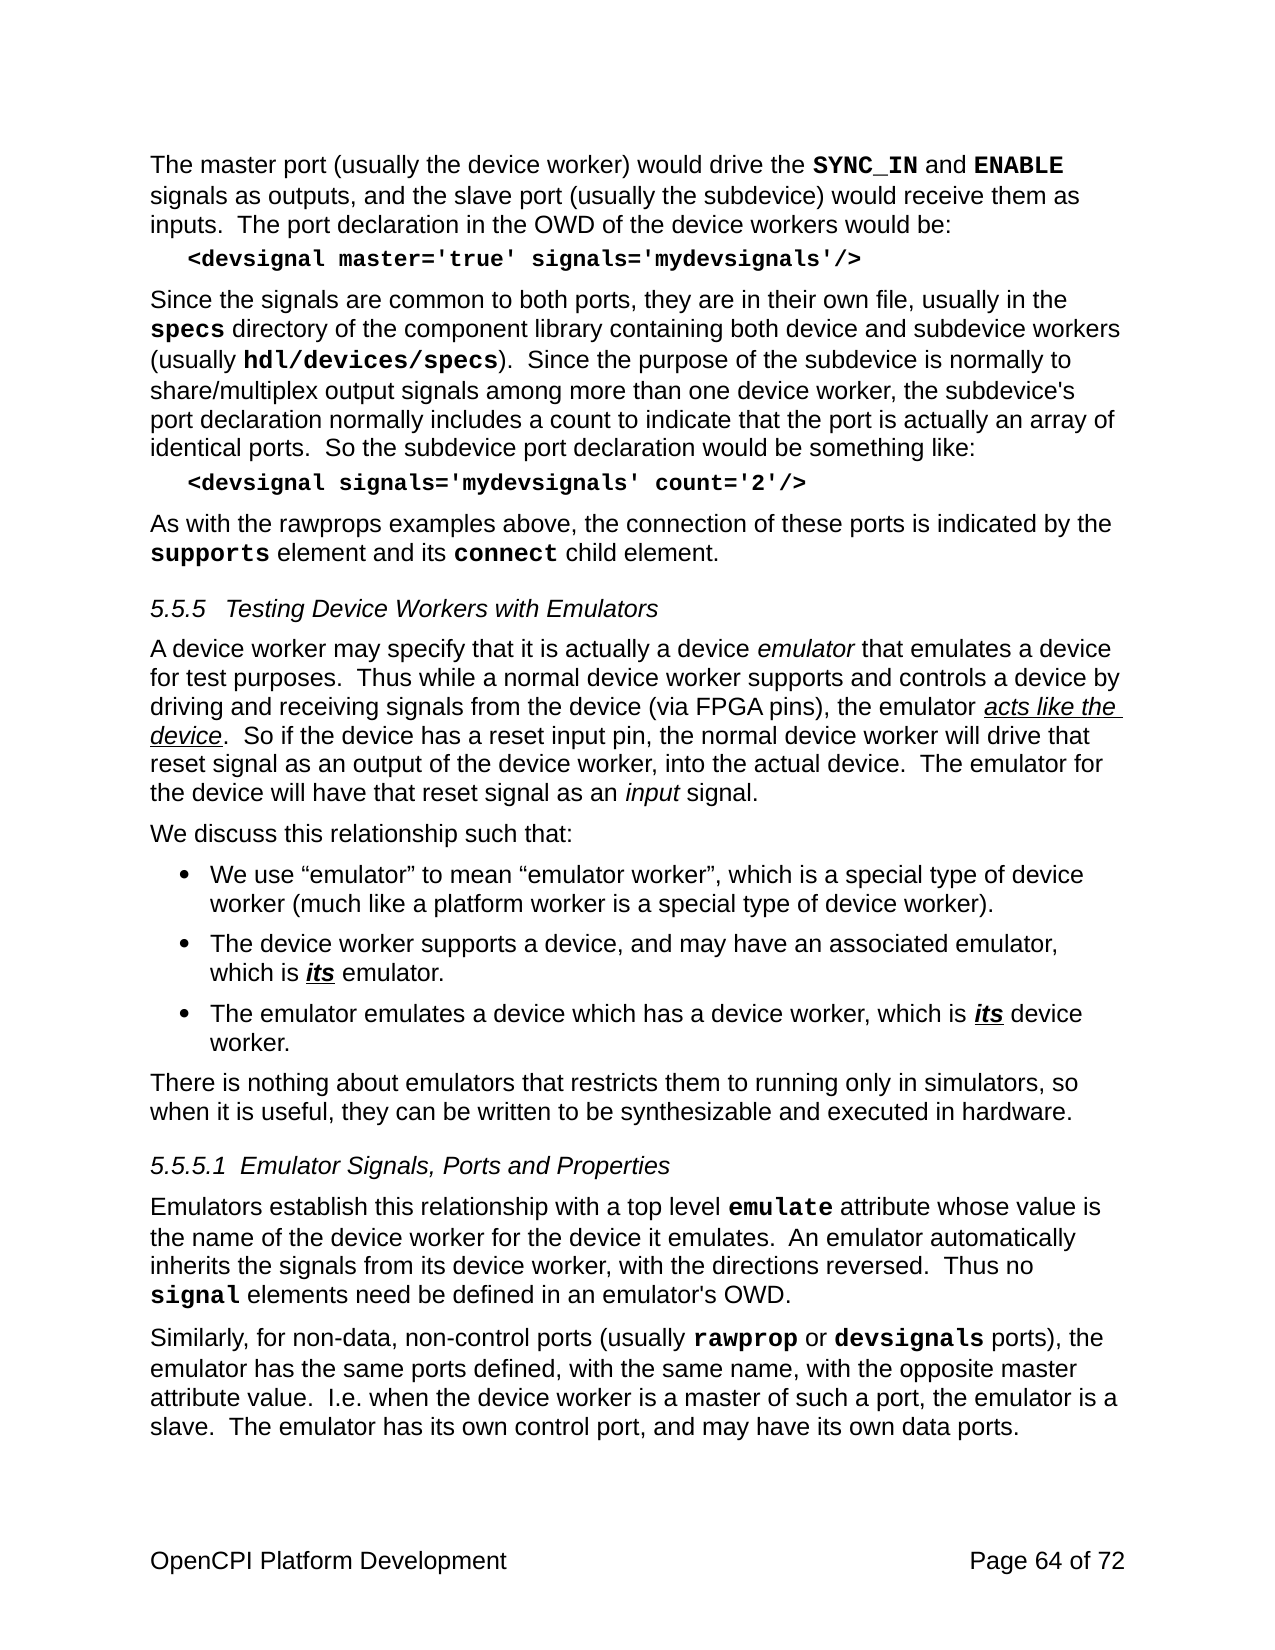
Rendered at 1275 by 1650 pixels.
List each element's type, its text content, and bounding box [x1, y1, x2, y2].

text Emulators establish this relationship with a top level emulate attribute whose value is the name of the device worker for the device it emulates. An emulator automatically inherits the signals from its device worker, with the directions reversed. Thus no signal elements need be defined in an emulator's OWD. [150, 1192, 1125, 1311]
text A device worker may specify that it is actually a device emulator that emulates a device for test purposes. Thus while a normal device worker supports and controls a device by driving and receiving signals from the device (via FPGA pins), the emulator acts like the device. So if the device has a reset input pin, the normal device worker will drive that reset signal as an output of the device worker, into the actual device. The emulator for the device will have that reset signal as an input signal. [150, 634, 1125, 807]
text The master port (usually the device worker) would drive the SYNC_IN and ENABLE signals as outputs, and the slave port (usually the subdevice) would receive them as inputs. The port declaration in the OWD of the device workers would be: [150, 150, 1125, 238]
text <devsignal master='true' signals='mydevsignals'/> [187, 247, 1125, 273]
subtitle Testing Device Workers with Emulators [150, 594, 1125, 622]
subtitle Emulator Signals, Ports and Properties [150, 1151, 1125, 1180]
text Since the signals are common to both ports, they are in their own file, usually in the specs directory of the component library containing both device and subdevice workers (usually hdl/devices/specs). Since the purpose of the subdevice is normally to share/multiplex output signals among more than one device worker, the subdevice's port declaration normally includes a count to indicate that the port is actually an array of identical ports. So the subdevice port declaration would be something like: [150, 285, 1125, 462]
text As with the rawprops examples above, the connection of these ports is indicated by the supports element and its connect child element. [150, 509, 1125, 569]
list We use “emulator” to mean “emulator worker”, which is a special type of device worker (much like a platform worker is a special type of device worker). [180, 860, 1125, 917]
text There is nothing about emulators that restricts them to running only in simulators, so when it is useful, they can be written to be synthesizable and executed in hardware. [150, 1068, 1125, 1126]
list The emulator emulates a device which has a device worker, which is its device worker. [180, 999, 1125, 1056]
list The device worker supports a device, and may have an associated emulator, which is its emulator. [180, 929, 1125, 987]
text <devsignal signals='mydevsignals' count='2'/> [187, 471, 1125, 497]
text We discuss this relationship such that: [150, 819, 1125, 848]
text Similarly, for non-data, non-control ports (usually rawprop or devsignals ports), the emulator has the same ports defined, with the same name, with the opposite master attribute value. I.e. when the device worker is a master of such a port, the emulator is a slave. The emulator has its own control port, and may have its own data ports. [150, 1323, 1125, 1440]
